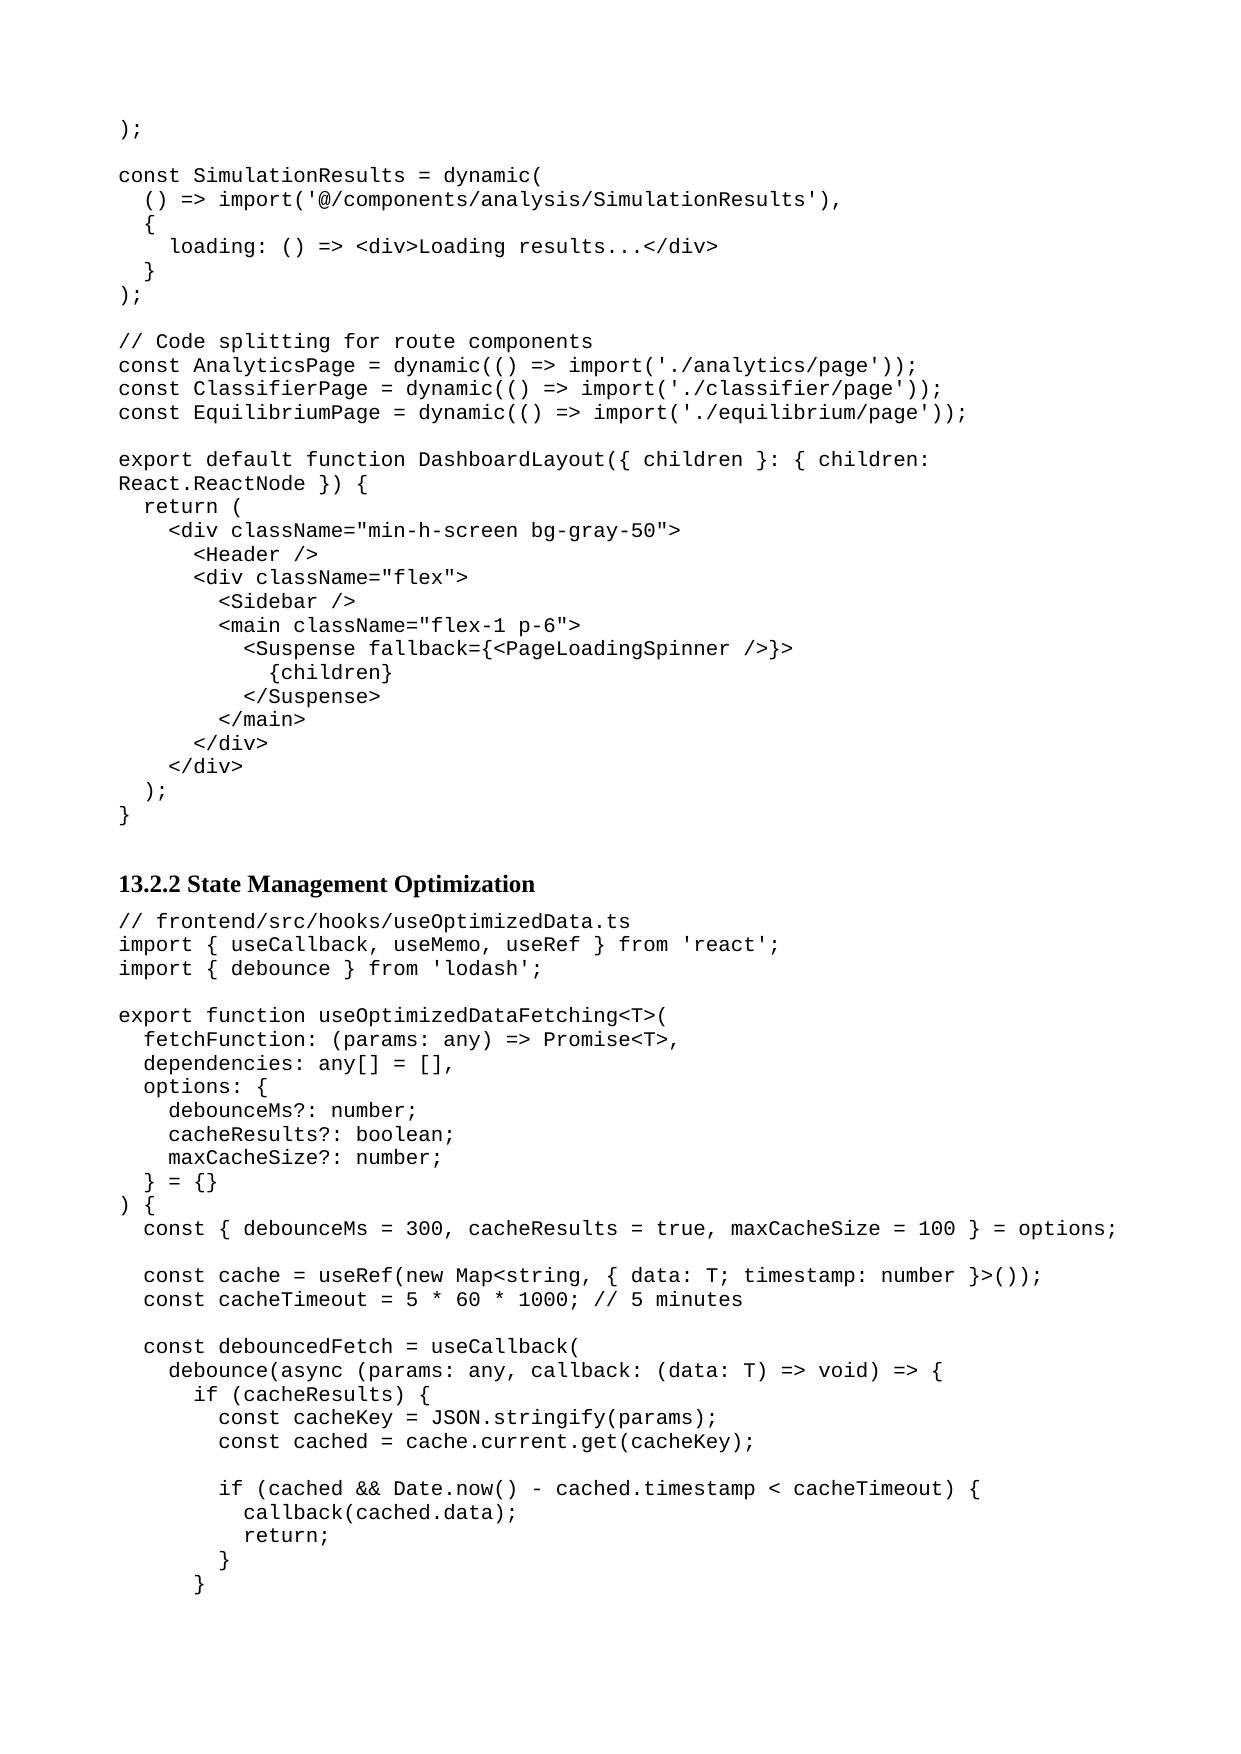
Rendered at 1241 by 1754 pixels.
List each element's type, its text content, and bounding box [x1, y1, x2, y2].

text <main className="flex-1 p-6"> [118, 615, 1122, 638]
text import { debounce } from 'lodash'; [118, 958, 1122, 982]
text export default function DashboardLayout({ children }: { children: React.ReactNode }) { [118, 449, 1122, 496]
text </Suspense> [118, 686, 1122, 709]
text } [118, 1573, 1122, 1596]
text () => import('@/components/analysis/SimulationResults'), [118, 189, 1122, 213]
text <Suspense fallback={<PageLoadingSpinner />}> [118, 638, 1122, 662]
text } [118, 804, 1122, 827]
text { [118, 213, 1122, 236]
text </main> [118, 709, 1122, 733]
text ); [118, 780, 1122, 804]
text const EquilibriumPage = dynamic(() => import('./equilibrium/page')); [118, 402, 1122, 426]
text </div> [118, 733, 1122, 757]
text // frontend/src/hooks/useOptimizedData.ts [118, 911, 1122, 934]
subtitle 13.2.2 State Management Optimization [118, 869, 1122, 898]
text loading: () => <div>Loading results...</div> [118, 236, 1122, 260]
text const cached = cache.current.get(cacheKey); [118, 1431, 1122, 1454]
text ); [118, 284, 1122, 307]
text } [118, 260, 1122, 284]
text dependencies: any[] = [], [118, 1053, 1122, 1076]
text const cacheTimeout = 5 * 60 * 1000; // 5 minutes [118, 1289, 1122, 1313]
text debounceMs?: number; [118, 1100, 1122, 1123]
text if (cacheResults) { [118, 1384, 1122, 1407]
text debounce(async (params: any, callback: (data: T) => void) => { [118, 1360, 1122, 1384]
text const SimulationResults = dynamic( [118, 165, 1122, 189]
text // Code splitting for route components [118, 331, 1122, 354]
text const cache = useRef(new Map<string, { data: T; timestamp: number }>()); [118, 1265, 1122, 1289]
text import { useCallback, useMemo, useRef } from 'react'; [118, 934, 1122, 958]
text callback(cached.data); [118, 1502, 1122, 1526]
text if (cached && Date.now() - cached.timestamp < cacheTimeout) { [118, 1478, 1122, 1502]
text const debouncedFetch = useCallback( [118, 1336, 1122, 1360]
text ) { [118, 1194, 1122, 1218]
text cacheResults?: boolean; [118, 1123, 1122, 1147]
text options: { [118, 1076, 1122, 1100]
text <Sidebar /> [118, 591, 1122, 615]
text export function useOptimizedDataFetching<T>( [118, 1005, 1122, 1029]
text } = {} [118, 1171, 1122, 1194]
text </div> [118, 757, 1122, 780]
text {children} [118, 662, 1122, 686]
text return; [118, 1526, 1122, 1549]
text <div className="min-h-screen bg-gray-50"> [118, 520, 1122, 544]
text const ClassifierPage = dynamic(() => import('./classifier/page')); [118, 378, 1122, 402]
text const cacheKey = JSON.stringify(params); [118, 1407, 1122, 1431]
text fetchFunction: (params: any) => Promise<T>, [118, 1029, 1122, 1053]
text const AnalyticsPage = dynamic(() => import('./analytics/page')); [118, 354, 1122, 378]
text } [118, 1549, 1122, 1573]
text <div className="flex"> [118, 567, 1122, 591]
text maxCacheSize?: number; [118, 1147, 1122, 1171]
text <Header /> [118, 544, 1122, 567]
text const { debounceMs = 300, cacheResults = true, maxCacheSize = 100 } = options; [118, 1218, 1122, 1242]
text ); [118, 118, 1122, 142]
text return ( [118, 496, 1122, 520]
